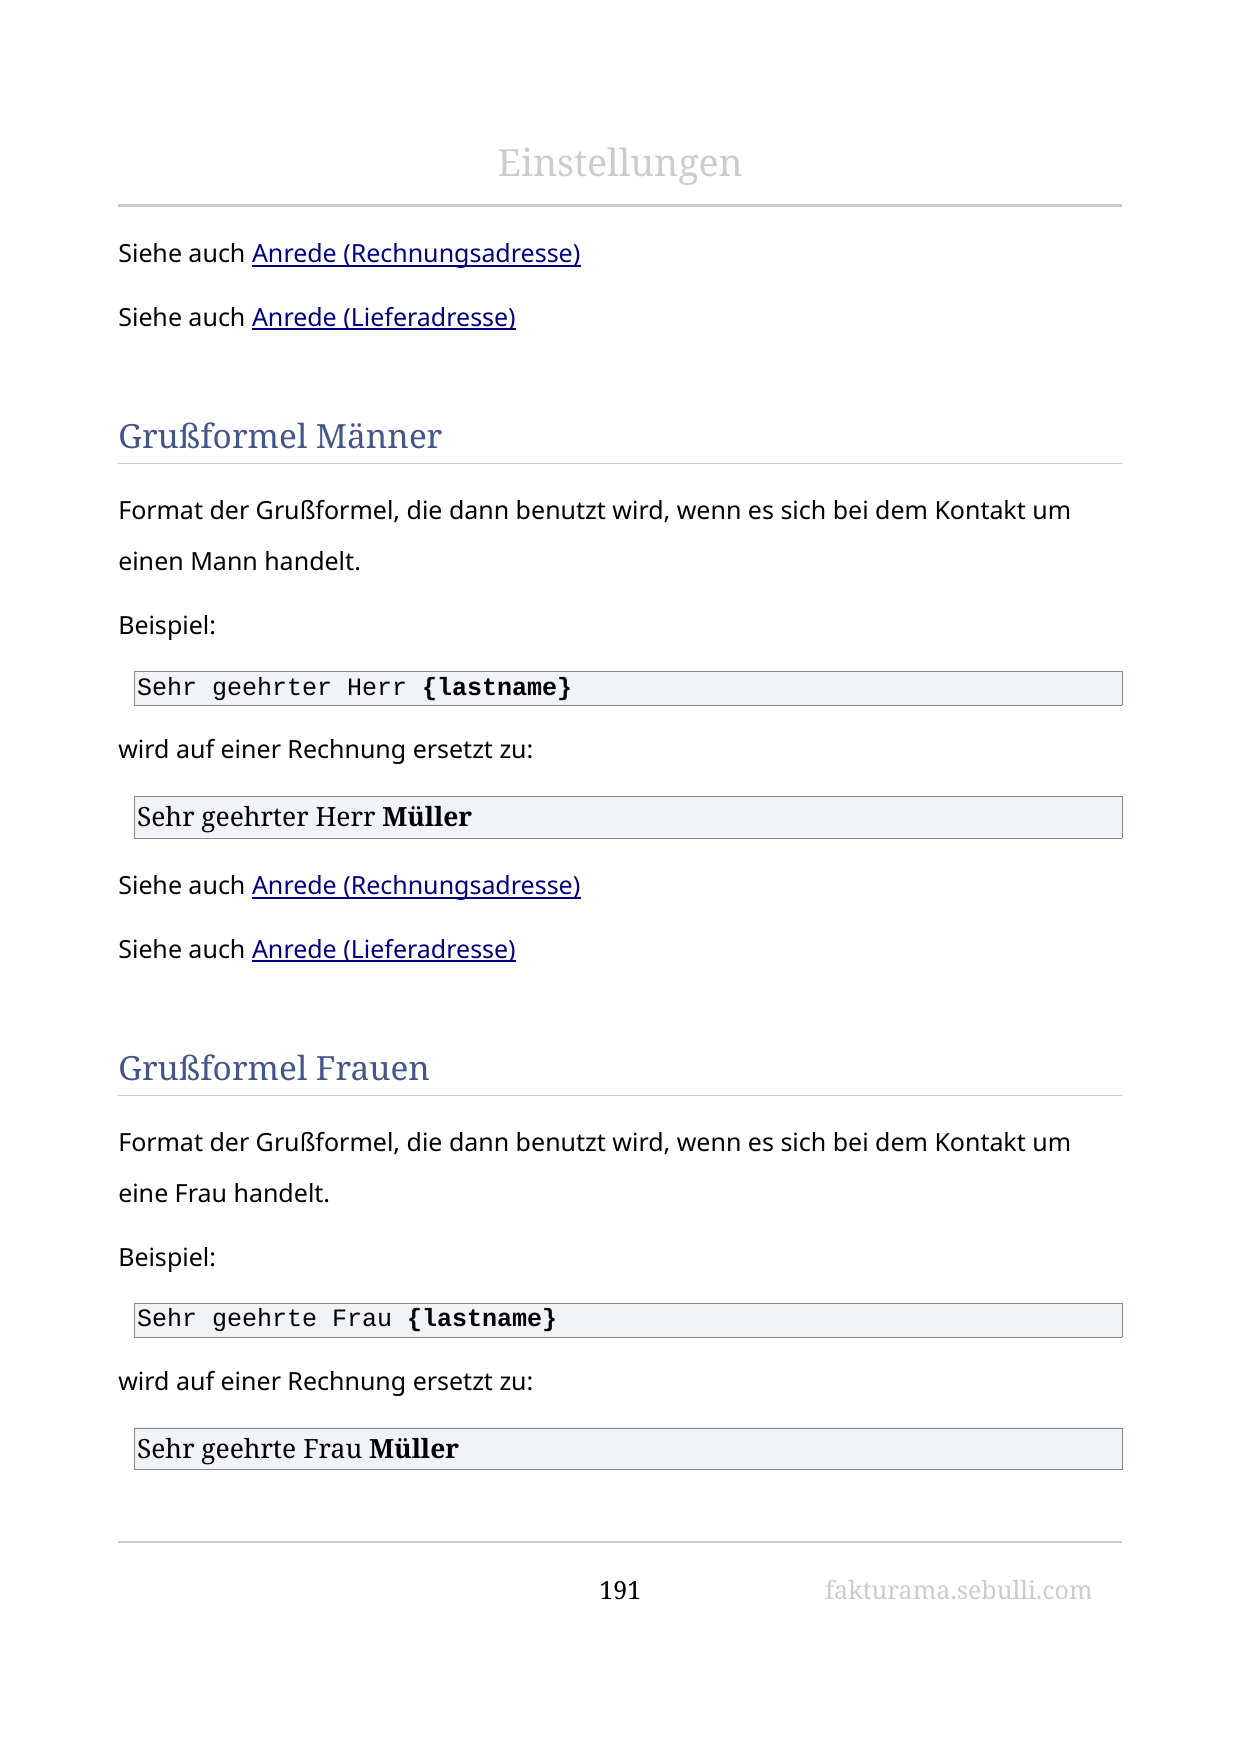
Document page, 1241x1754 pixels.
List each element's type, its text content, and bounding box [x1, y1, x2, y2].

text Siehe auch Anrede (Lieferadresse) [118, 300, 1122, 334]
text Beispiel: [118, 607, 1122, 642]
text Sehr geehrte Frau Müller [135, 1429, 1122, 1469]
text Beispiel: [118, 1239, 1122, 1273]
text Siehe auch Anrede (Rechnungsadresse) [118, 868, 1122, 902]
text Sehr geehrter Herr {lastname} [135, 672, 1122, 705]
text Siehe auch Anrede (Lieferadresse) [118, 932, 1122, 966]
text Format der Grußformel, die dann benutzt wird, wenn es sich bei dem Kontakt um eine Frau handelt. [118, 1125, 1122, 1210]
text Sehr geehrte Frau {lastname} [135, 1304, 1122, 1337]
text Siehe auch Anrede (Rechnungsadresse) [118, 236, 1122, 270]
text wird auf einer Rechnung ersetzt zu: [118, 732, 1122, 766]
text Format der Grußformel, die dann benutzt wird, wenn es sich bei dem Kontakt um einen Mann handelt. [118, 493, 1122, 578]
text wird auf einer Rechnung ersetzt zu: [118, 1364, 1122, 1398]
subtitle Grußformel Männer [118, 413, 1122, 463]
text Sehr geehrter Herr Müller [135, 797, 1122, 838]
subtitle Grußformel Frauen [118, 1045, 1122, 1095]
